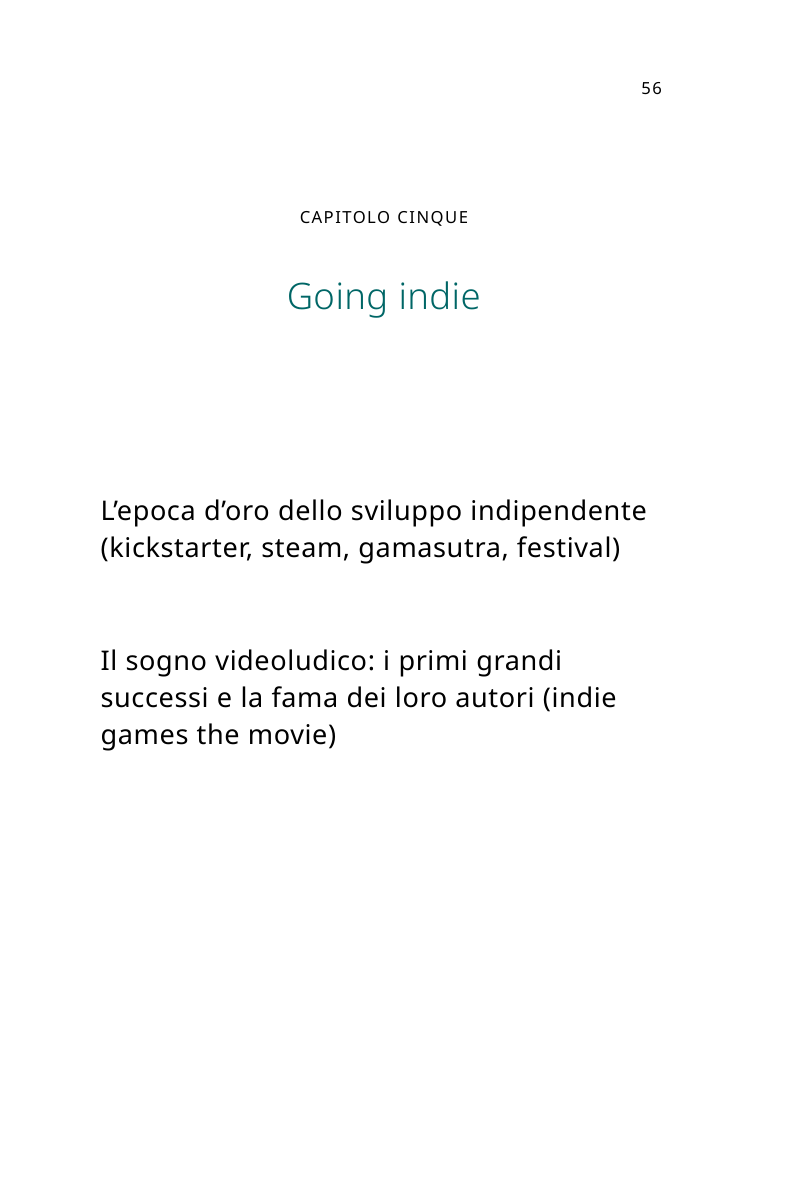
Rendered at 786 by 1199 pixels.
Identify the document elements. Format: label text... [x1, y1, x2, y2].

subtitle Capitolo cinque [106, 206, 661, 228]
subtitle Going indie [106, 270, 661, 320]
subtitle L’epoca d’oro dello sviluppo indipendente (kickstarter, steam, gamasutra, festival) [100, 491, 661, 565]
subtitle Il sogno videoludico: i primi grandi successi e la fama dei loro autori (indie games the movie) [100, 642, 661, 752]
